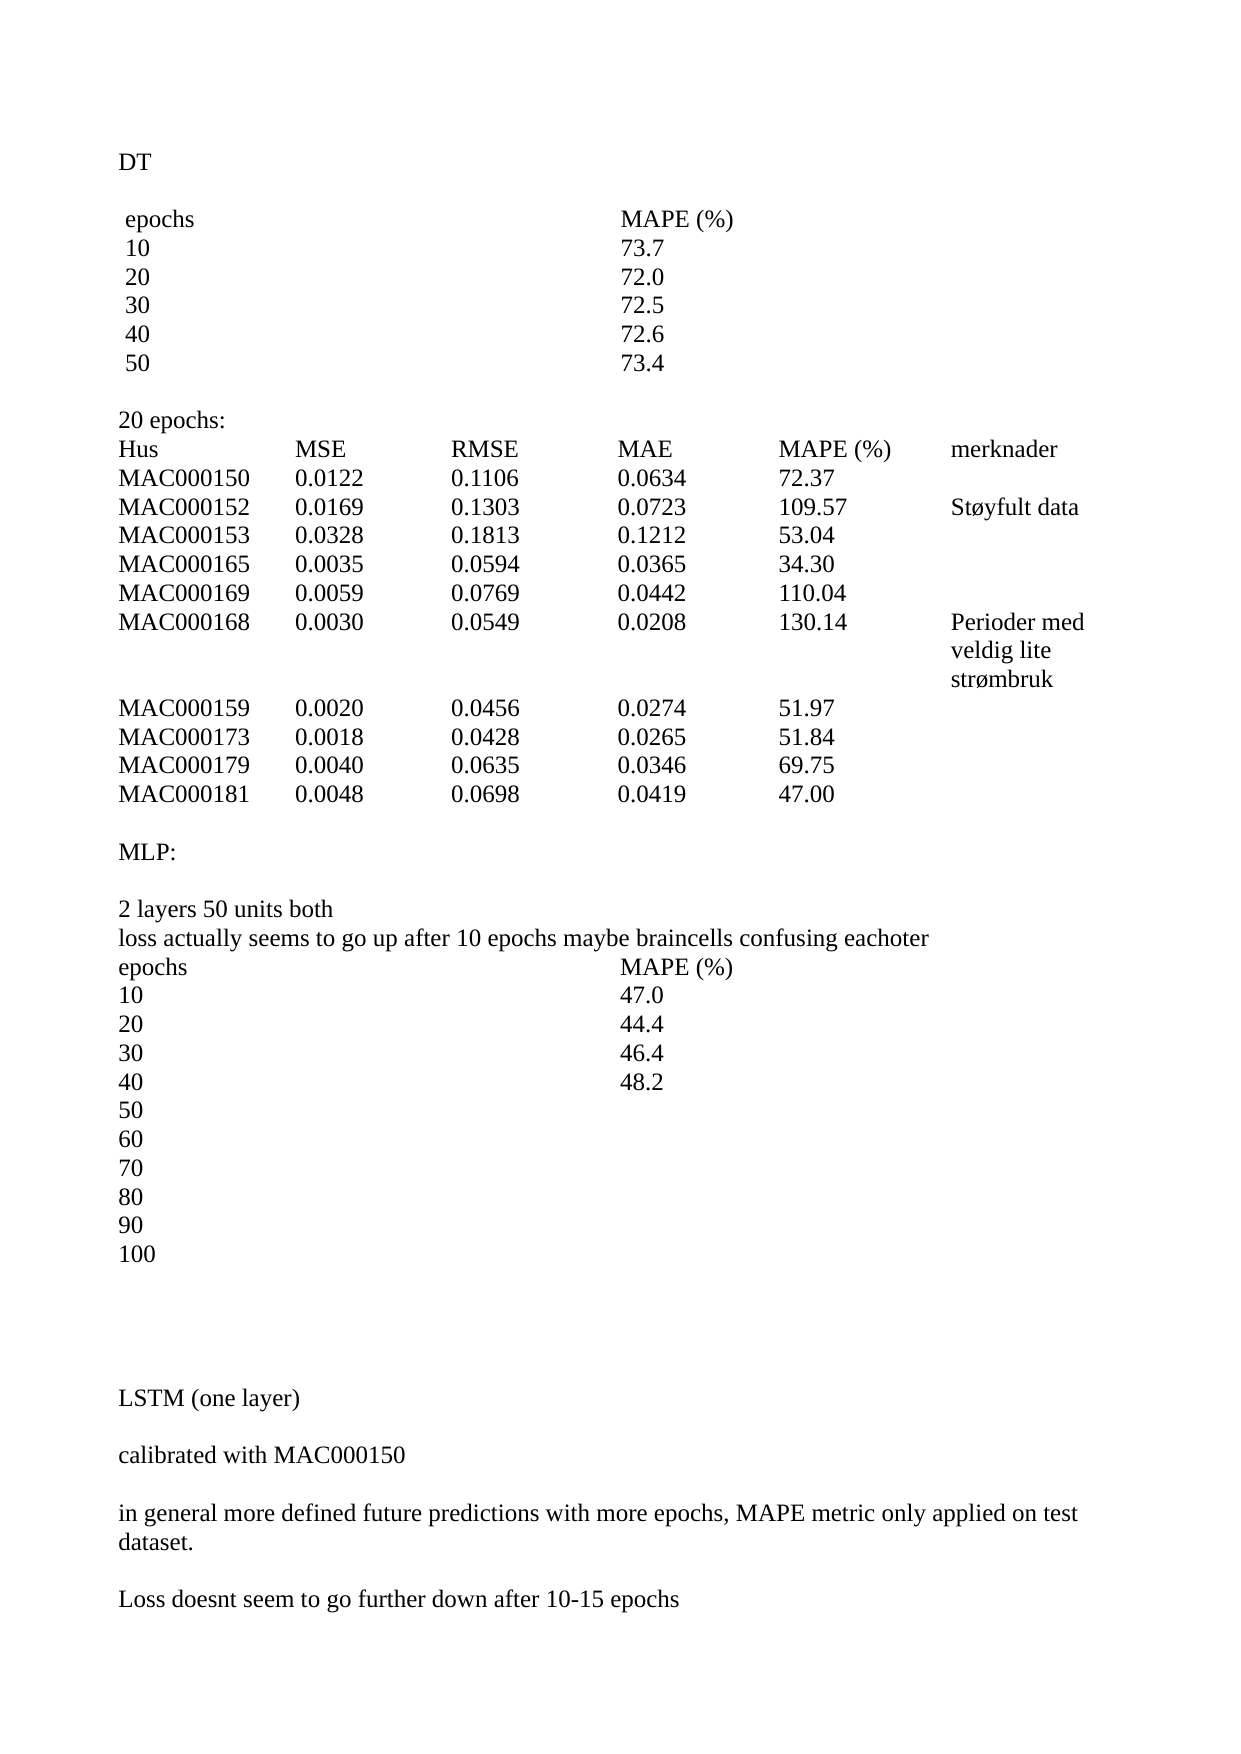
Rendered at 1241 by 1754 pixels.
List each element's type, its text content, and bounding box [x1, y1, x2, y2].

table_cell 30 [118, 1038, 620, 1067]
table_cell 0.0442 [617, 578, 778, 607]
table_cell 0.0428 [451, 722, 617, 751]
table_cell [951, 463, 1123, 492]
table_cell [951, 779, 1123, 808]
text in general more defined future predictions with more epochs, MAPE metric only applied on test dataset. [118, 1498, 1122, 1556]
table_cell [620, 1153, 1122, 1182]
table_header merknader [951, 434, 1123, 463]
table_cell 90 [118, 1211, 620, 1239]
table_cell [951, 751, 1123, 779]
table_cell 0.0594 [451, 549, 617, 578]
table_cell 51.84 [778, 722, 951, 751]
table_cell 72.5 [620, 291, 1123, 319]
table_cell 130.14 [778, 607, 951, 693]
table_cell Støyfult data [951, 492, 1123, 521]
text calibrated with MAC000150 [118, 1441, 1122, 1469]
table_cell 60 [118, 1124, 620, 1153]
table_cell 20 [125, 262, 620, 291]
table_cell 0.0040 [295, 751, 451, 779]
table_cell 0.1212 [617, 521, 778, 549]
table_cell MAC000153 [118, 521, 295, 549]
table_cell 0.1813 [451, 521, 617, 549]
table_cell MAC000159 [118, 693, 295, 722]
table_cell 50 [125, 348, 620, 377]
table_cell 53.04 [778, 521, 951, 549]
table_cell MAC000179 [118, 751, 295, 779]
table_cell 73.7 [620, 233, 1123, 262]
table_cell 0.0456 [451, 693, 617, 722]
text 20 epochs: [118, 406, 1122, 434]
table_cell 0.0634 [617, 463, 778, 492]
table_cell 69.75 [778, 751, 951, 779]
table_cell [951, 578, 1123, 607]
table_header epochs [118, 952, 620, 981]
table_cell 0.0122 [295, 463, 451, 492]
table_cell 30 [125, 291, 620, 319]
table_cell 72.37 [778, 463, 951, 492]
table_cell 51.97 [778, 693, 951, 722]
table_header MAPE (%) [620, 204, 1123, 233]
table_cell 110.04 [778, 578, 951, 607]
table_cell MAC000173 [118, 722, 295, 751]
table_cell 0.0059 [295, 578, 451, 607]
text LSTM (one layer) [118, 1383, 1122, 1412]
table_cell [951, 693, 1123, 722]
table_cell 0.0020 [295, 693, 451, 722]
table_cell 0.0419 [617, 779, 778, 808]
table_cell Perioder med veldig lite strømbruk [951, 607, 1123, 693]
table_cell [620, 1124, 1122, 1153]
table_cell 73.4 [620, 348, 1123, 377]
table_cell 0.0018 [295, 722, 451, 751]
table_cell 0.1106 [451, 463, 617, 492]
table_cell 44.4 [620, 1009, 1122, 1038]
table_header MAPE (%) [620, 952, 1122, 981]
table_cell 40 [125, 319, 620, 348]
table_cell 0.0328 [295, 521, 451, 549]
table_cell 0.0274 [617, 693, 778, 722]
table_cell 0.0265 [617, 722, 778, 751]
table_cell 0.0048 [295, 779, 451, 808]
table_cell 0.0549 [451, 607, 617, 693]
table_cell 47.0 [620, 981, 1122, 1009]
table_cell 72.0 [620, 262, 1123, 291]
table_cell 0.1303 [451, 492, 617, 521]
table_cell 10 [118, 981, 620, 1009]
text 2 layers 50 units both [118, 894, 1122, 923]
table_cell MAC000165 [118, 549, 295, 578]
table_cell 0.0169 [295, 492, 451, 521]
table_cell 40 [118, 1067, 620, 1096]
table_cell 72.6 [620, 319, 1123, 348]
table_cell 0.0635 [451, 751, 617, 779]
table_cell 48.2 [620, 1067, 1122, 1096]
table_cell [951, 521, 1123, 549]
table_cell 47.00 [778, 779, 951, 808]
text Loss doesnt seem to go further down after 10-15 epochs [118, 1584, 1122, 1613]
table_cell 0.0030 [295, 607, 451, 693]
table_cell 50 [118, 1096, 620, 1124]
table_cell 46.4 [620, 1038, 1122, 1067]
table_cell MAC000152 [118, 492, 295, 521]
table_cell MAC000169 [118, 578, 295, 607]
table_header MAPE (%) [778, 434, 951, 463]
table_cell 20 [118, 1009, 620, 1038]
table_cell MAC000181 [118, 779, 295, 808]
table_cell 0.0365 [617, 549, 778, 578]
table_cell 0.0346 [617, 751, 778, 779]
table_cell 100 [118, 1239, 620, 1268]
table_cell 10 [125, 233, 620, 262]
table_header epochs [125, 204, 620, 233]
table_header RMSE [451, 434, 617, 463]
table_cell 80 [118, 1182, 620, 1211]
table_cell MAC000168 [118, 607, 295, 693]
table_cell [620, 1096, 1122, 1124]
table_cell [951, 549, 1123, 578]
table_cell MAC000150 [118, 463, 295, 492]
table_cell 0.0698 [451, 779, 617, 808]
table_cell 109.57 [778, 492, 951, 521]
table_cell [951, 722, 1123, 751]
text loss actually seems to go up after 10 epochs maybe braincells confusing eachoter [118, 923, 1122, 952]
table_cell 0.0035 [295, 549, 451, 578]
table_cell 70 [118, 1153, 620, 1182]
table_cell 0.0723 [617, 492, 778, 521]
table_cell [620, 1211, 1122, 1239]
table_header MSE [295, 434, 451, 463]
text DT [118, 147, 1122, 176]
text MLP: [118, 837, 1122, 866]
table_cell 0.0769 [451, 578, 617, 607]
table_cell 0.0208 [617, 607, 778, 693]
table_cell 34.30 [778, 549, 951, 578]
table_cell [620, 1182, 1122, 1211]
table_header MAE [617, 434, 778, 463]
table_header Hus [118, 434, 295, 463]
table_cell [620, 1239, 1122, 1268]
